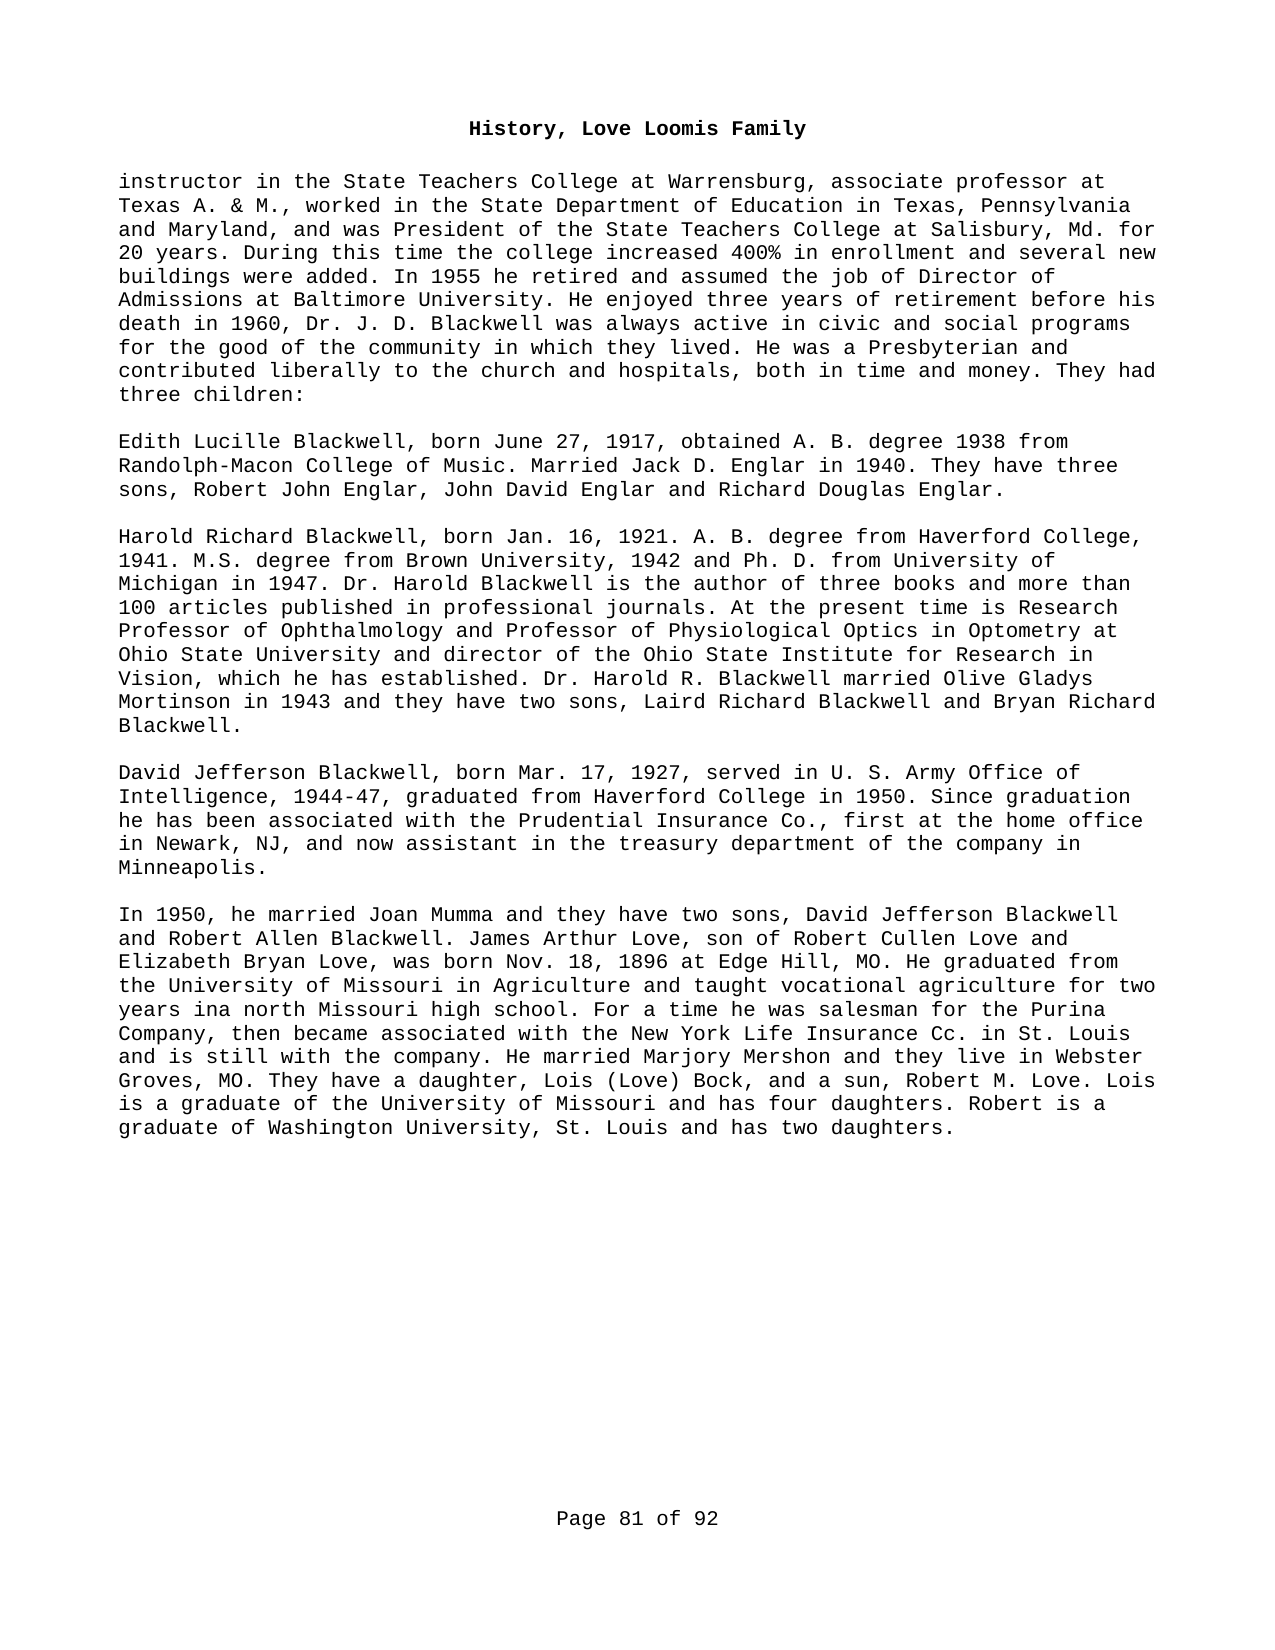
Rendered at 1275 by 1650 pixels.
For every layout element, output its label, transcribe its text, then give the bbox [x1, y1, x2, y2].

text Harold Richard Blackwell, born Jan. 16, 1921. A. B. degree from Haverford College, 1941. M.S. degree from Brown University, 1942 and Ph. D. from University of Michigan in 1947. Dr. Harold Blackwell is the author of three books and more than 100 articles published in professional journals. At the present time is Research Professor of Ophthalmology and Professor of Physiological Optics in Optometry at Ohio State University and director of the Ohio State Institute for Research in Vision, which he has established. Dr. Harold R. Blackwell married Olive Gladys Mortinson in 1943 and they have two sons, Laird Richard Blackwell and Bryan Richard Blackwell. [118, 526, 1157, 739]
text In 1950, he married Joan Mumma and they have two sons, David Jefferson Blackwell and Robert Allen Blackwell. James Arthur Love, son of Robert Cullen Love and Elizabeth Bryan Love, was born Nov. 18, 1896 at Edge Hill, MO. He graduated from the University of Missouri in Agriculture and taught vocational agriculture for two years ina north Missouri high school. For a time he was salesman for the Purina Company, then became associated with the New York Life Insurance Cc. in St. Louis and is still with the company. He married Marjory Mershon and they live in Webster Groves, MO. They have a daughter, Lois (Love) Bock, and a sun, Robert M. Love. Lois is a graduate of the University of Missouri and has four daughters. Robert is a graduate of Washington University, St. Louis and has two daughters. [118, 904, 1157, 1141]
text instructor in the State Teachers College at Warrensburg, associate professor at Texas A. & M., worked in the State Department of Education in Texas, Pennsylvania and Maryland, and was President of the State Teachers College at Salisbury, Md. for 20 years. During this time the college increased 400% in enrollment and several new buildings were added. In 1955 he retired and assumed the job of Director of Admissions at Baltimore University. He enjoyed three years of retirement before his death in 1960, Dr. J. D. Blackwell was always active in civic and social programs for the good of the community in which they lived. He was a Presbyterian and contributed liberally to the church and hospitals, both in time and money. They had three children: [118, 171, 1157, 408]
text Edith Lucille Blackwell, born June 27, 1917, obtained A. B. degree 1938 from Randolph-Macon College of Music. Married Jack D. Englar in 1940. They have three sons, Robert John Englar, John David Englar and Richard Douglas Englar. [118, 431, 1157, 502]
text David Jefferson Blackwell, born Mar. 17, 1927, served in U. S. Army Office of Intelligence, 1944-47, graduated from Haverford College in 1950. Since graduation he has been associated with the Prudential Insurance Co., first at the home office in Newark, NJ, and now assistant in the treasury department of the company in Minneapolis. [118, 762, 1157, 881]
